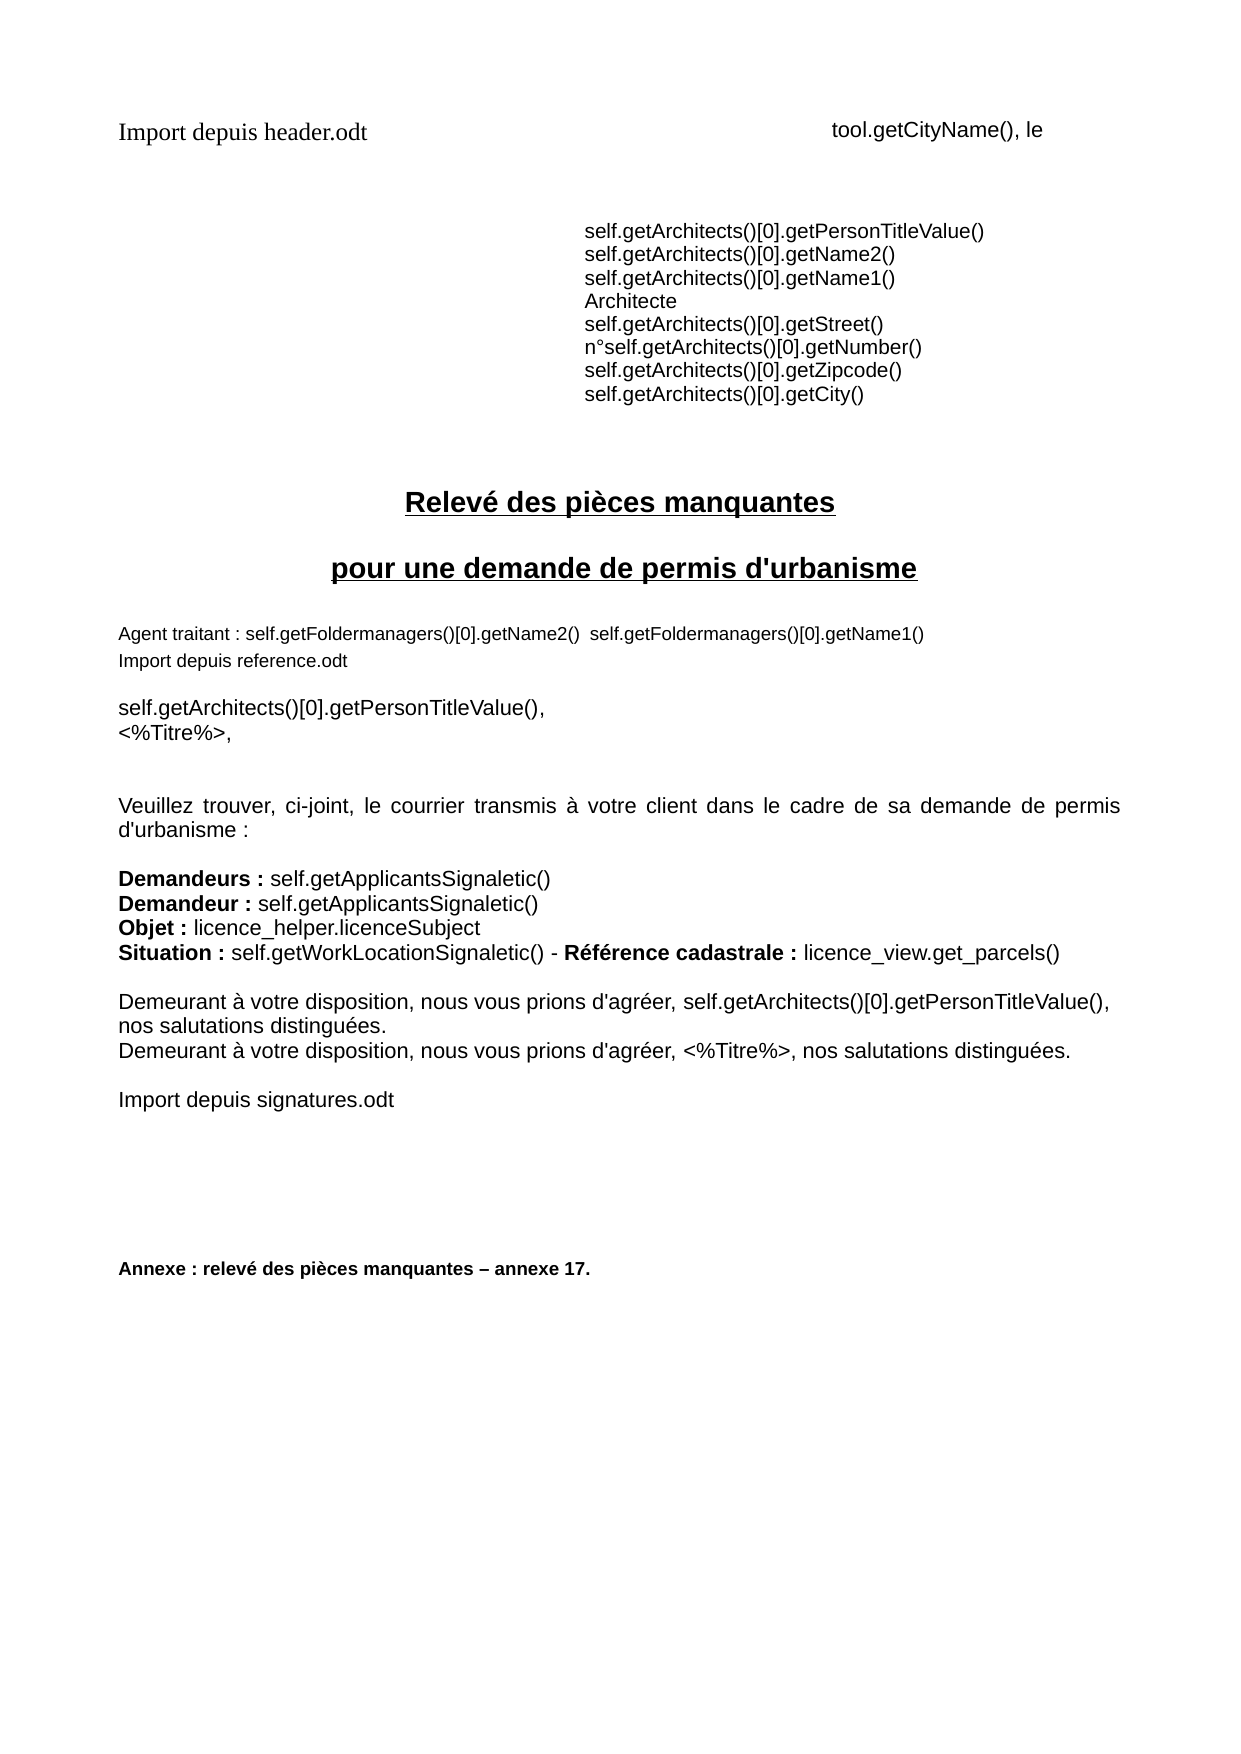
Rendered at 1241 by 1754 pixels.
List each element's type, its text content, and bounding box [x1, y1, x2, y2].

text Import depuis signatures.odt [118, 1087, 1122, 1112]
text tool.getCityName(), le [539, 118, 1122, 143]
text Situation : self.getWorkLocationSignaletic() - Référence cadastrale : licence_view.get_parcels() [118, 941, 1122, 965]
text <%Titre%>, [118, 720, 1122, 745]
text Demandeur : self.getApplicantsSignaletic() [118, 892, 1122, 916]
text Import depuis reference.odt [118, 650, 1122, 671]
text Objet : licence_helper.licenceSubject [118, 916, 1122, 941]
text Demeurant à votre disposition, nous vous prions d'agréer, <%Titre%>, nos salutations distinguées. [118, 1038, 1122, 1063]
text self.getArchitects()[0].getPersonTitleValue(), [118, 696, 1122, 720]
text Demandeurs : self.getApplicantsSignaletic() [118, 867, 1122, 892]
text Import depuis header.odt [118, 118, 539, 146]
text Veuillez trouver, ci-joint, le courrier transmis à votre client dans le cadre de sa demande de permis d'urbanisme : [118, 794, 1122, 843]
text [118, 146, 539, 427]
text Annexe : relevé des pièces manquantes – annexe 17. [118, 1259, 1122, 1280]
text Agent traitant : self.getFoldermanagers()[0].getName2() self.getFoldermanagers()[0].getName1() [118, 609, 1122, 650]
text Demeurant à votre disposition, nous vous prions d'agréer, self.getArchitects()[0].getPersonTitleValue(), nos salutations distinguées. [118, 989, 1122, 1038]
table_header self.getArchitects()[0].getPersonTitleValue() self.getArchitects()[0].getName2() self.getArchitects()[0].getName1() Architecte self.getArchitects()[0].getStreet() n°self.getArchitects()[0].getNumber() self.getArchitects()[0].getZipcode() self.getArchitects()[0].getCity() [577, 220, 1028, 406]
title pour une demande de permis d'urbanisme [118, 552, 1122, 584]
title Relevé des pièces manquantes [118, 486, 1122, 519]
